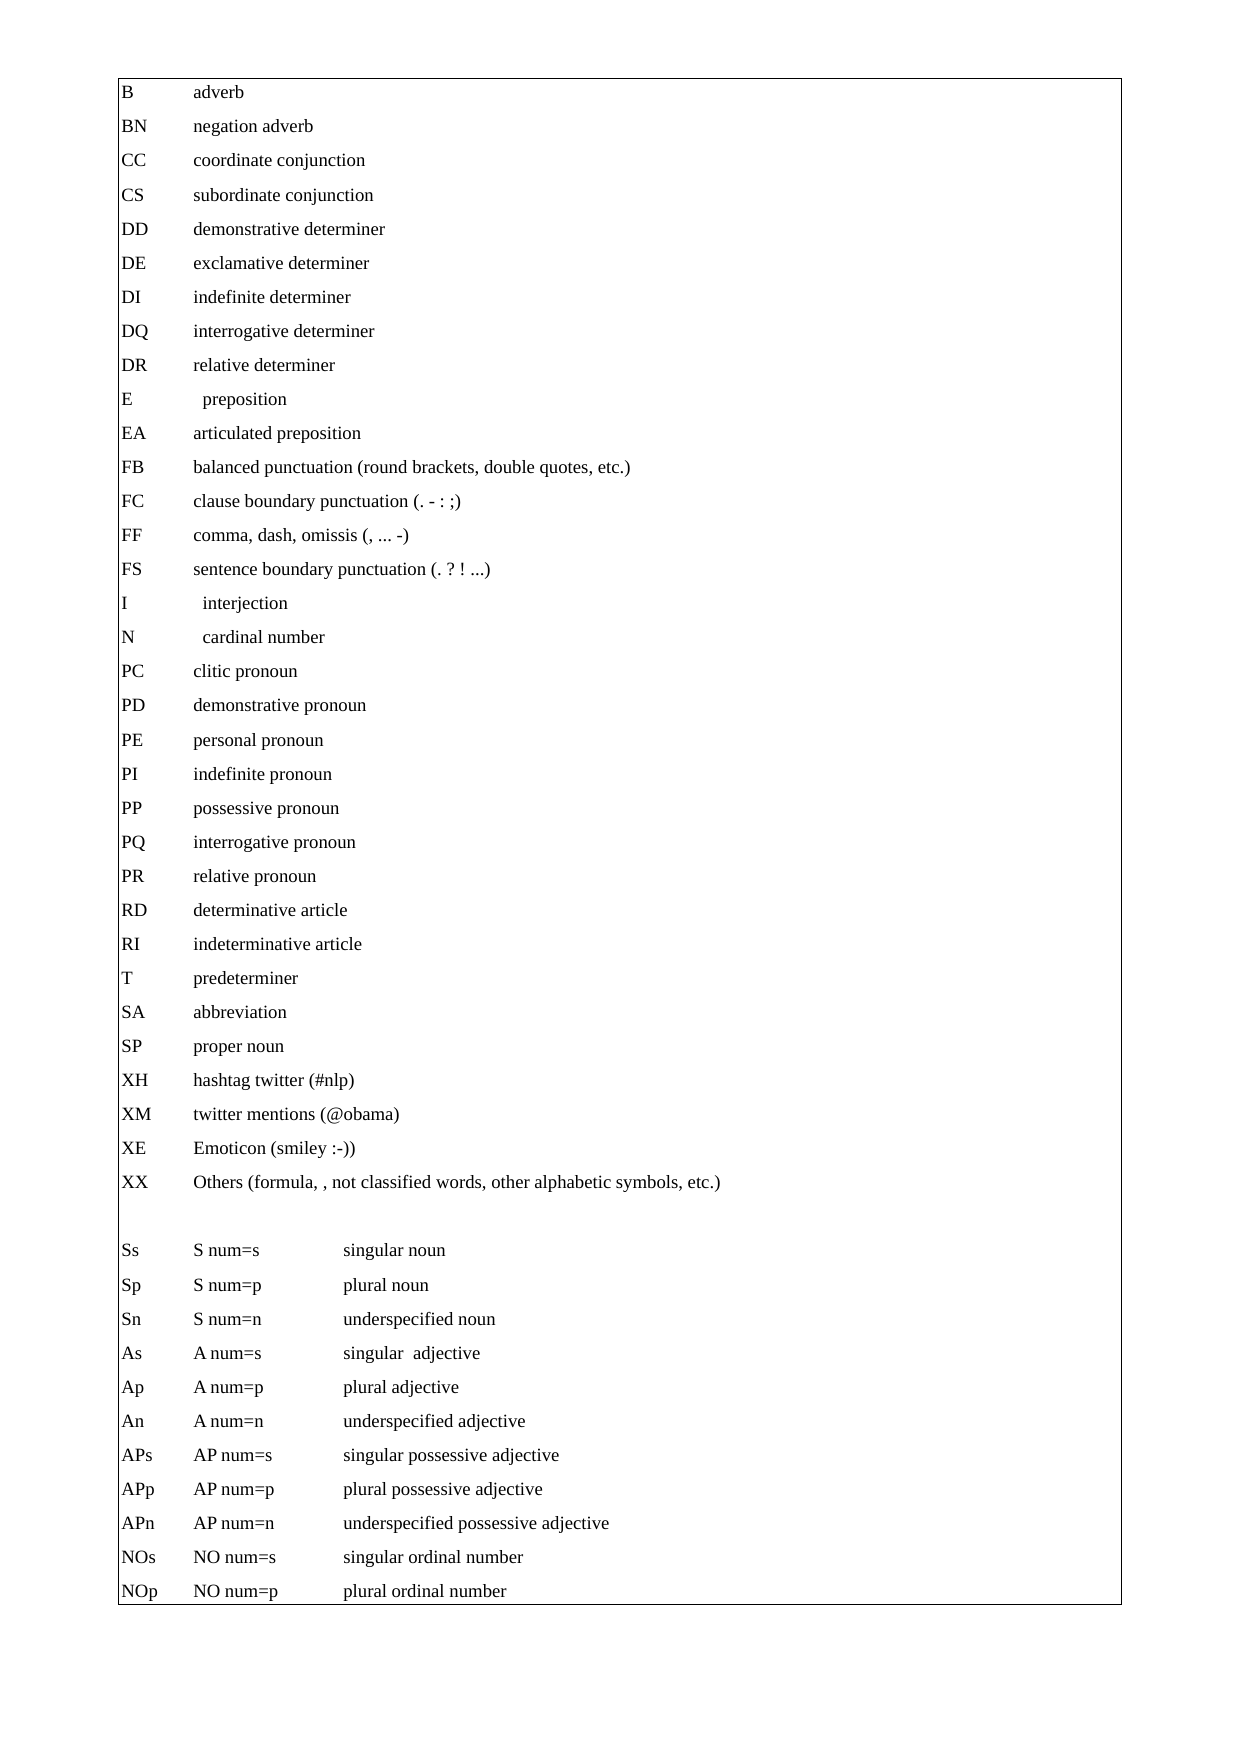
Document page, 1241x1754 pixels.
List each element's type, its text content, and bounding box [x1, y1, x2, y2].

text DI indefinite determiner [119, 282, 1121, 307]
text DE exclamative determiner [119, 248, 1121, 273]
text PP possessive pronoun [119, 793, 1121, 818]
text As A num=s singular adjective [119, 1338, 1121, 1363]
text FS sentence boundary punctuation (. ? ! ...) [119, 555, 1121, 580]
text PD demonstrative pronoun [119, 691, 1121, 716]
text FF comma, dash, omissis (, ... -) [119, 521, 1121, 546]
text PE personal pronoun [119, 725, 1121, 750]
text XE Emoticon (smiley :-)) [119, 1134, 1121, 1159]
text Sn S num=n underspecified noun [119, 1304, 1121, 1329]
text PQ interrogative pronoun [119, 827, 1121, 852]
text T predeterminer [119, 964, 1121, 988]
text B adverb [119, 79, 1121, 103]
text XH hashtag twitter (#nlp) [119, 1066, 1121, 1091]
text Ss S num=s singular noun [119, 1236, 1121, 1261]
text N cardinal number [119, 623, 1121, 648]
text PI indefinite pronoun [119, 759, 1121, 784]
text XM twitter mentions (@obama) [119, 1100, 1121, 1125]
text BN negation adverb [119, 112, 1121, 137]
text FC clause boundary punctuation (. - : ;) [119, 487, 1121, 512]
text An A num=n underspecified adjective [119, 1407, 1121, 1431]
text DD demonstrative determiner [119, 214, 1121, 239]
text RD determinative article [119, 896, 1121, 920]
text NOp NO num=p plural ordinal number [119, 1577, 1121, 1604]
text SA abbreviation [119, 998, 1121, 1022]
text RI indeterminative article [119, 930, 1121, 954]
text EA articulated preposition [119, 419, 1121, 443]
text APn AP num=n underspecified possessive adjective [119, 1509, 1121, 1533]
text APs AP num=s singular possessive adjective [119, 1441, 1121, 1465]
text PC clitic pronoun [119, 657, 1121, 682]
text FB balanced punctuation (round brackets, double quotes, etc.) [119, 453, 1121, 477]
text CC coordinate conjunction [119, 146, 1121, 171]
text SP proper noun [119, 1032, 1121, 1057]
text APp AP num=p plural possessive adjective [119, 1475, 1121, 1499]
text Ap A num=p plural adjective [119, 1372, 1121, 1397]
text NOs NO num=s singular ordinal number [119, 1543, 1121, 1567]
text CS subordinate conjunction [119, 180, 1121, 205]
text Sp S num=p plural noun [119, 1270, 1121, 1295]
text I interjection [119, 589, 1121, 614]
text DR relative determiner [119, 351, 1121, 375]
text DQ interrogative determiner [119, 317, 1121, 341]
text XX Others (formula, , not classified words, other alphabetic symbols, etc.) [119, 1168, 1121, 1193]
text E preposition [119, 385, 1121, 409]
text PR relative pronoun [119, 862, 1121, 886]
